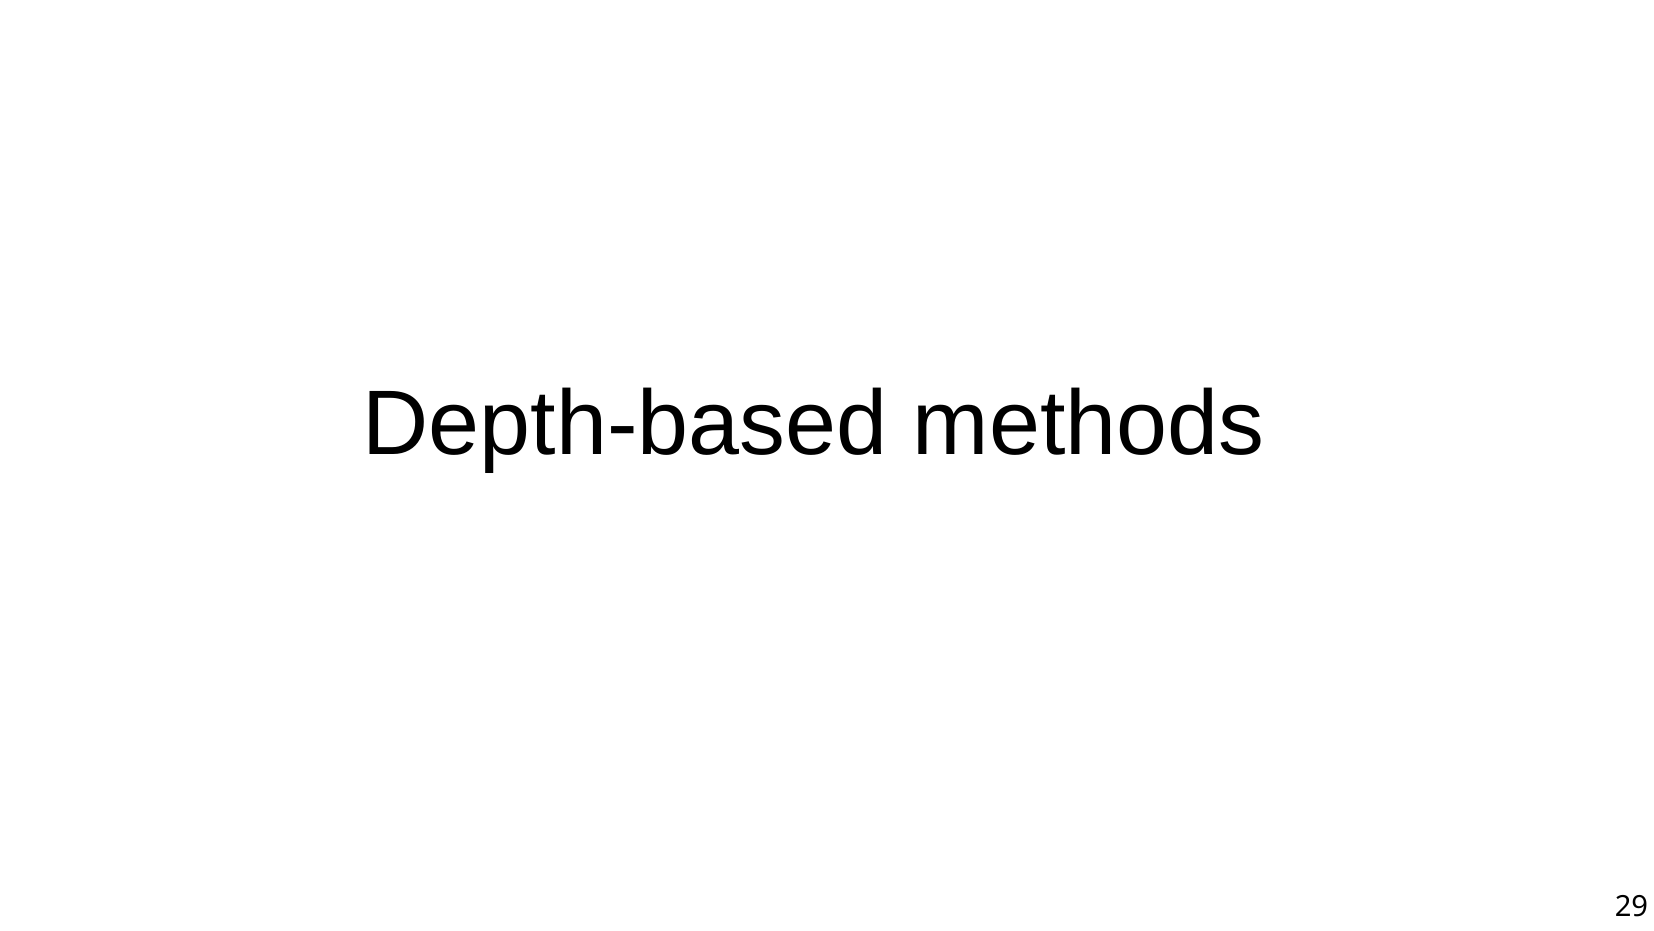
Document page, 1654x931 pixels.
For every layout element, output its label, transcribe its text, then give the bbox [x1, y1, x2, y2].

title Depth-based methods [70, 345, 1559, 501]
